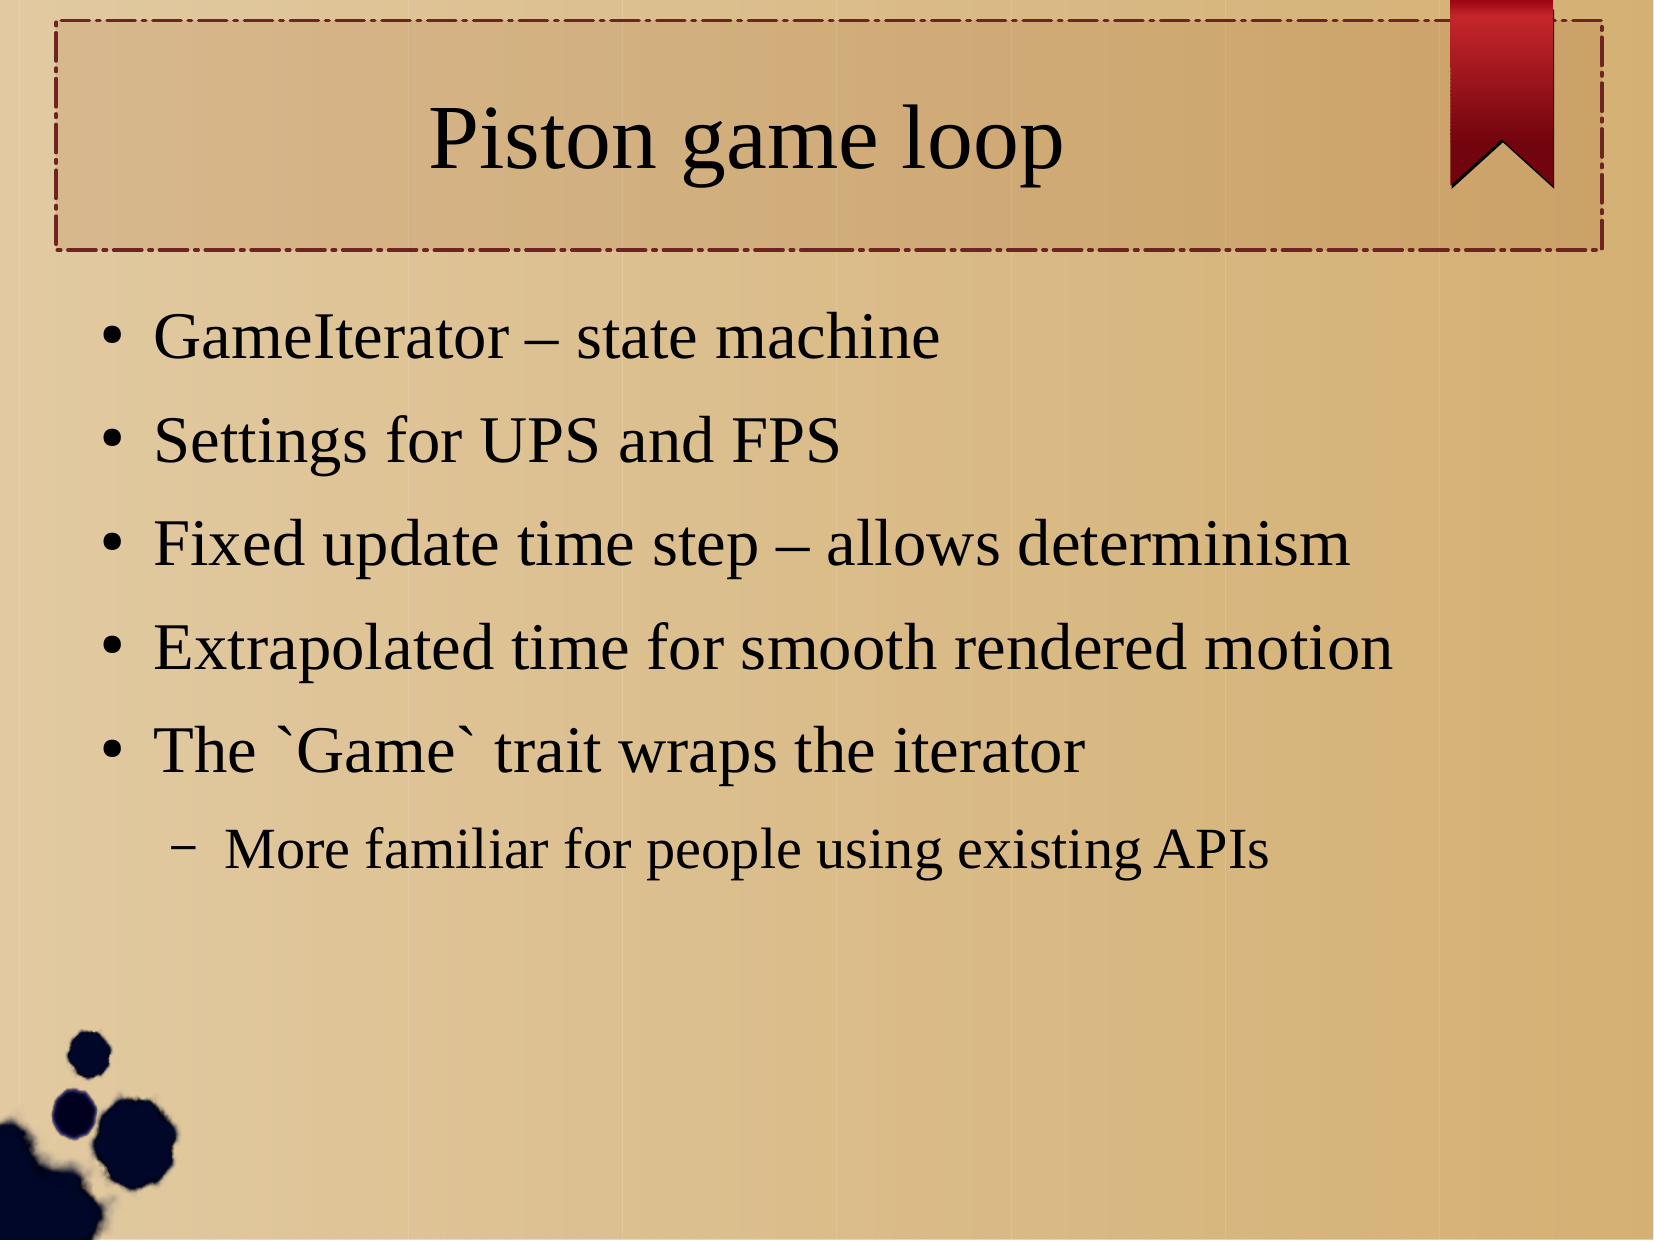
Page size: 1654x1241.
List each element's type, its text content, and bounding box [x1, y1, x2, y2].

title Piston game loop [82, 47, 1412, 229]
list GameIterator – state machine Settings for UPS and FPS Fixed update time step – allows determinism Extrapolated time for smooth rendered motion The `Game` trait wraps the iterator More familiar for people using existing APIs [82, 299, 1571, 1019]
